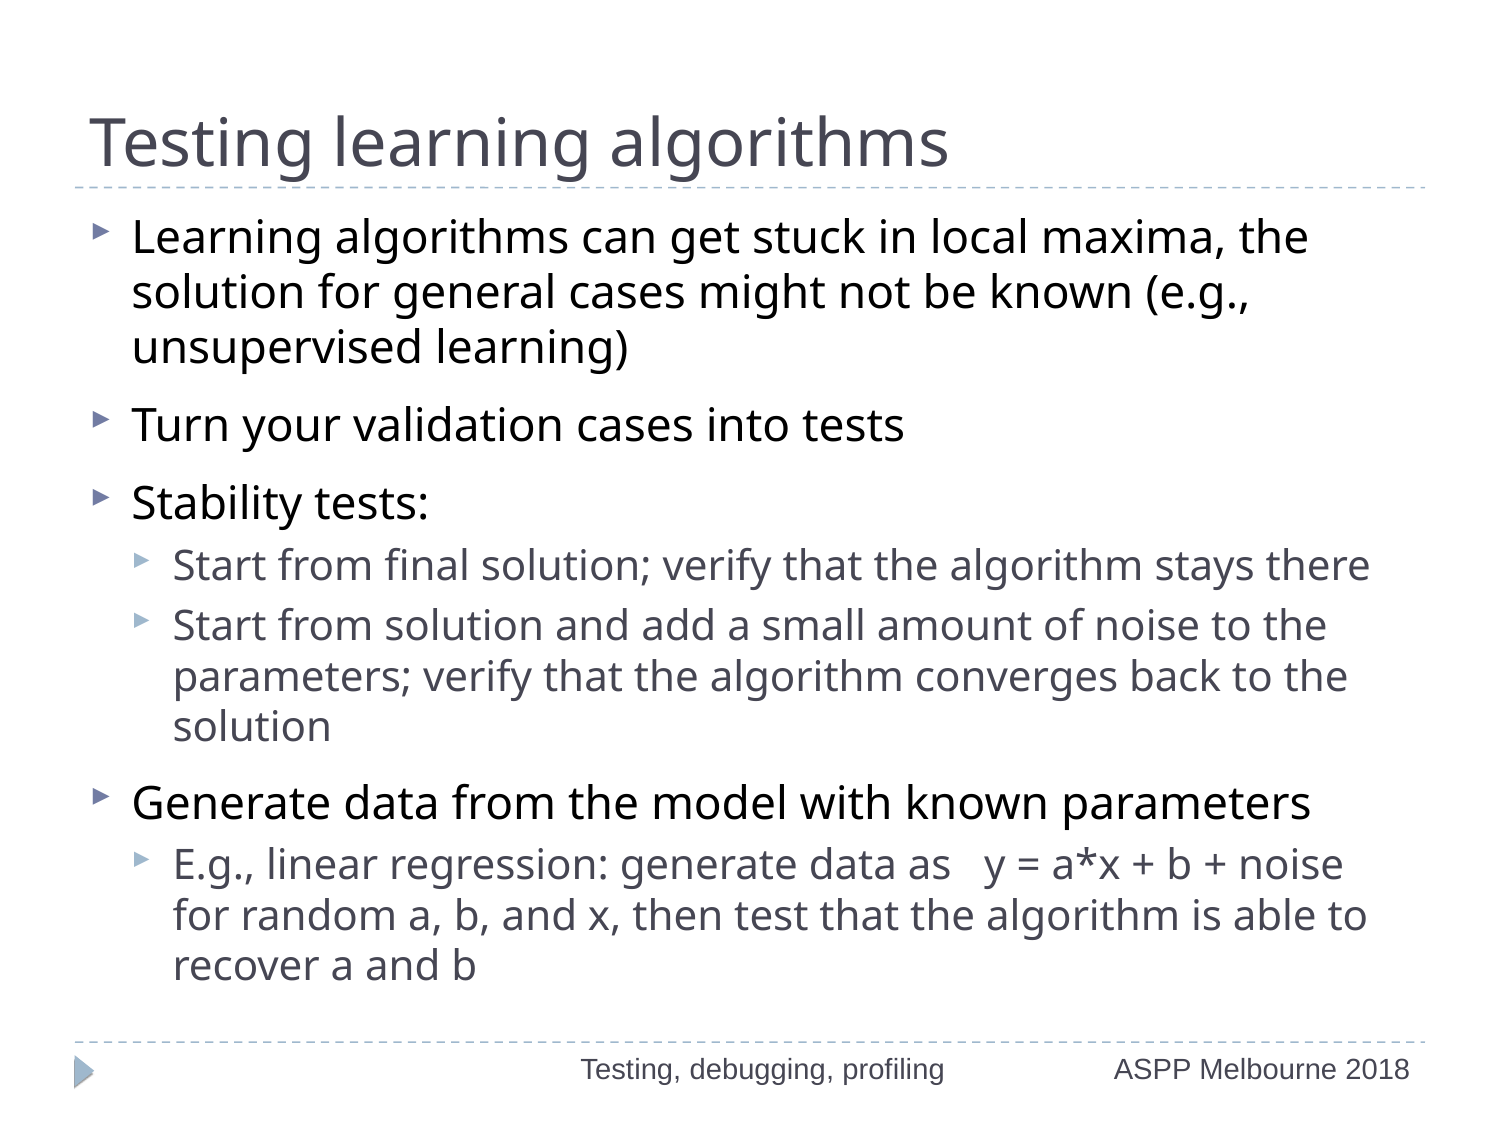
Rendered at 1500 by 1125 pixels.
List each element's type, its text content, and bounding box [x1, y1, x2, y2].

title Testing learning algorithms [75, 24, 1425, 188]
footer Testing, debugging, profiling [475, 1042, 1051, 1103]
list Learning algorithms can get stuck in local maxima, the solution for general cases might not be known (e.g., unsupervised learning) Turn your validation cases into tests Stability tests: Start from final solution; verify that the algorithm stays there Start from solution and add a small amount of noise to the parameters; verify that the algorithm converges back to the solution Generate data from the model with known parameters E.g., linear regression: generate data as y = a*x + b + noise for random a, b, and x, then test that the algorithm is able to recover a and b [75, 200, 1425, 1010]
slide_number ASPP Melbourne 2018 [1051, 1042, 1426, 1103]
